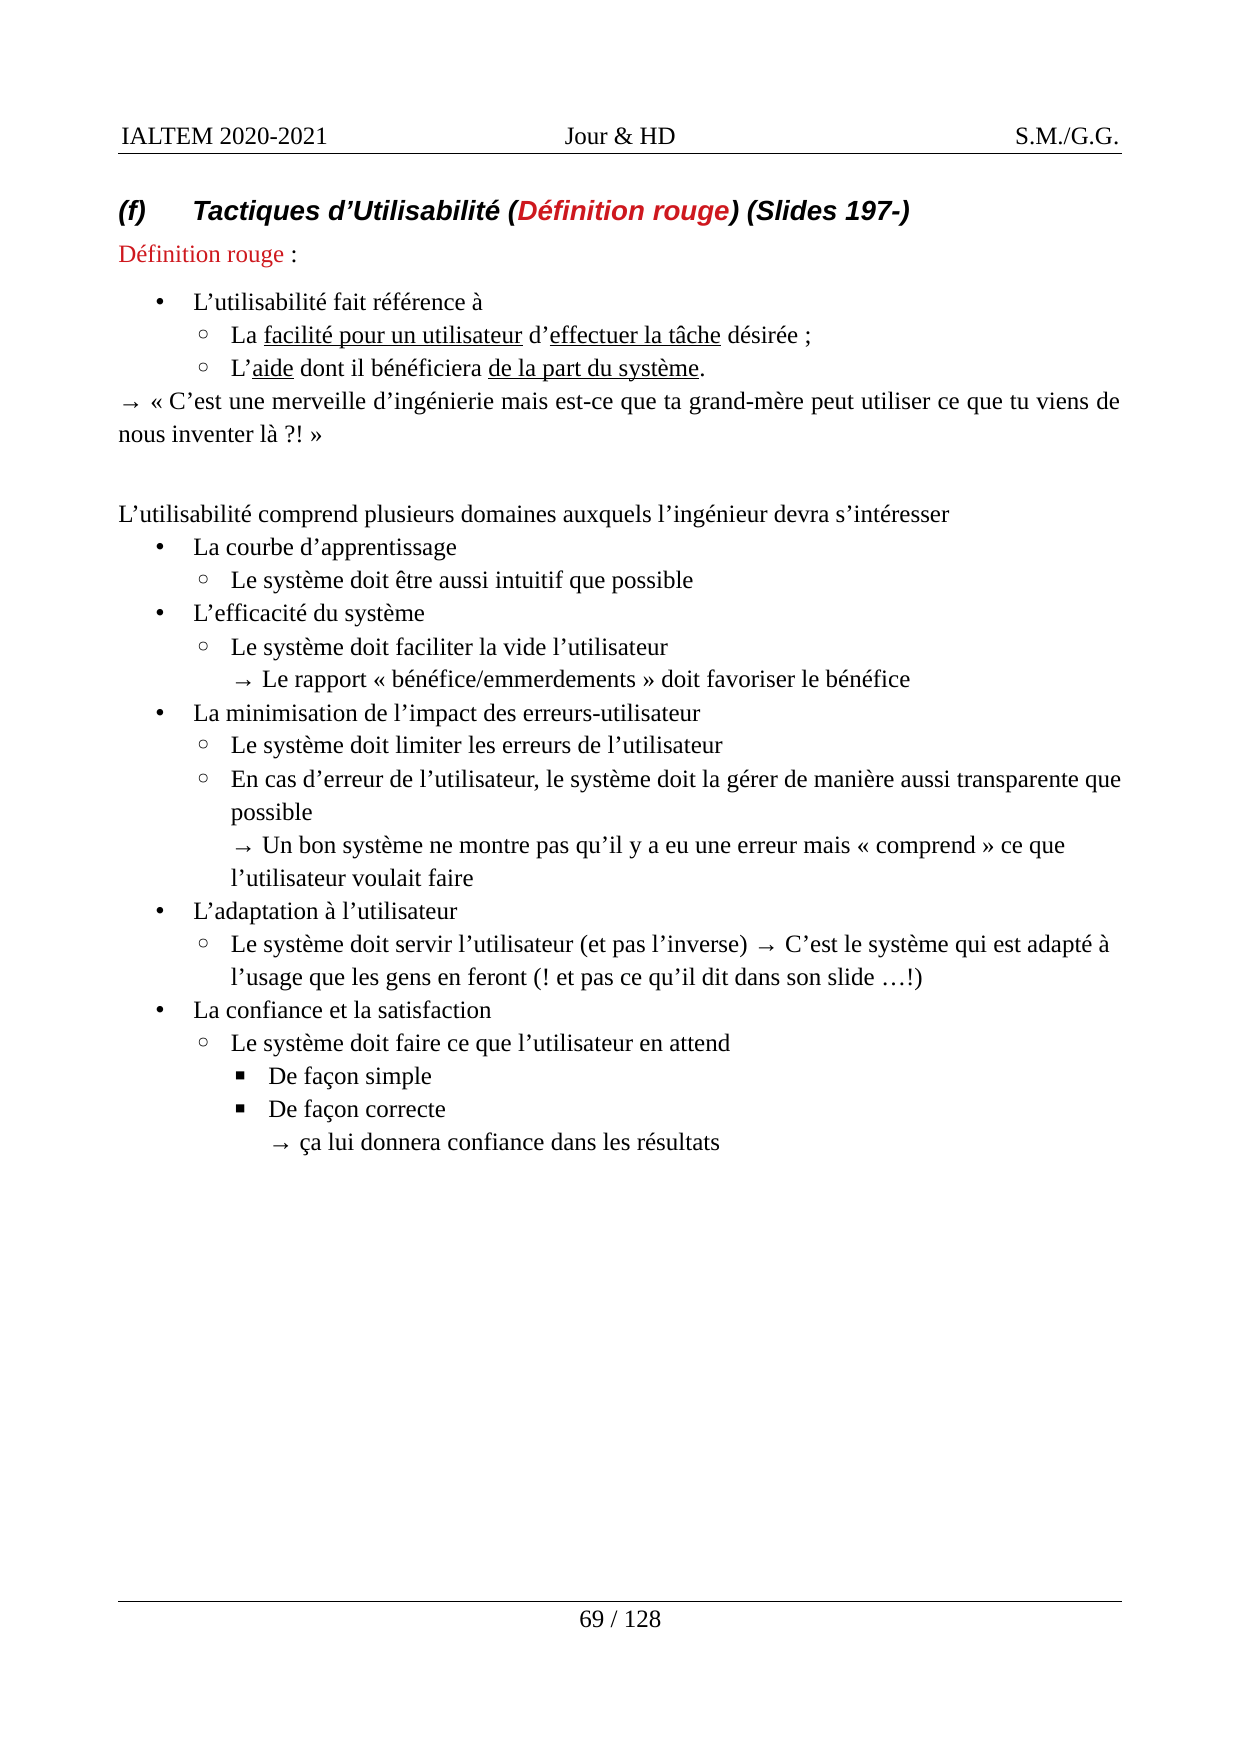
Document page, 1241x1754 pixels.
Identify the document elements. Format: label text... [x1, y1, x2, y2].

list La courbe d’apprentissage [156, 532, 1122, 561]
list La facilité pour un utilisateur d’effectuer la tâche désirée ; [193, 320, 1122, 348]
list De façon correcte → ça lui donnera confiance dans les résultats [231, 1094, 1122, 1156]
list Le système doit servir l’utilisateur (et pas l’inverse) → C’est le système qui est adapté à l’usage que les gens en feront (! et pas ce qu’il dit dans son slide …!) [193, 929, 1122, 991]
list La confiance et la satisfaction [156, 995, 1122, 1023]
list En cas d’erreur de l’utilisateur, le système doit la gérer de manière aussi transparente que possible → Un bon système ne montre pas qu’il y a eu une erreur mais « comprend » ce que l’utilisateur voulait faire [193, 764, 1122, 891]
list L’adaptation à l’utilisateur [156, 896, 1122, 924]
list La minimisation de l’impact des erreurs-utilisateur [156, 698, 1122, 726]
list Le système doit faciliter la vide l’utilisateur → Le rapport « bénéfice/emmerdements » doit favoriser le bénéfice [193, 632, 1122, 693]
text Définition rouge : [118, 239, 1122, 268]
list Le système doit faire ce que l’utilisateur en attend [193, 1028, 1122, 1057]
list De façon simple [231, 1061, 1122, 1089]
text L’utilisabilité comprend plusieurs domaines auxquels l’ingénieur devra s’intéresser [118, 499, 1122, 528]
list L’efficacité du système [156, 598, 1122, 627]
list L’utilisabilité fait référence à [156, 287, 1122, 316]
list L’aide dont il bénéficiera de la part du système. [193, 353, 1122, 382]
subtitle Tactiques d’Utilisabilité (Définition rouge) (Slides 197-) [118, 195, 1122, 227]
text → « C’est une merveille d’ingénierie mais est-ce que ta grand-mère peut utiliser ce que tu viens de nous inventer là ?! » [118, 386, 1122, 448]
list Le système doit limiter les erreurs de l’utilisateur [193, 731, 1122, 759]
list Le système doit être aussi intuitif que possible [193, 566, 1122, 594]
